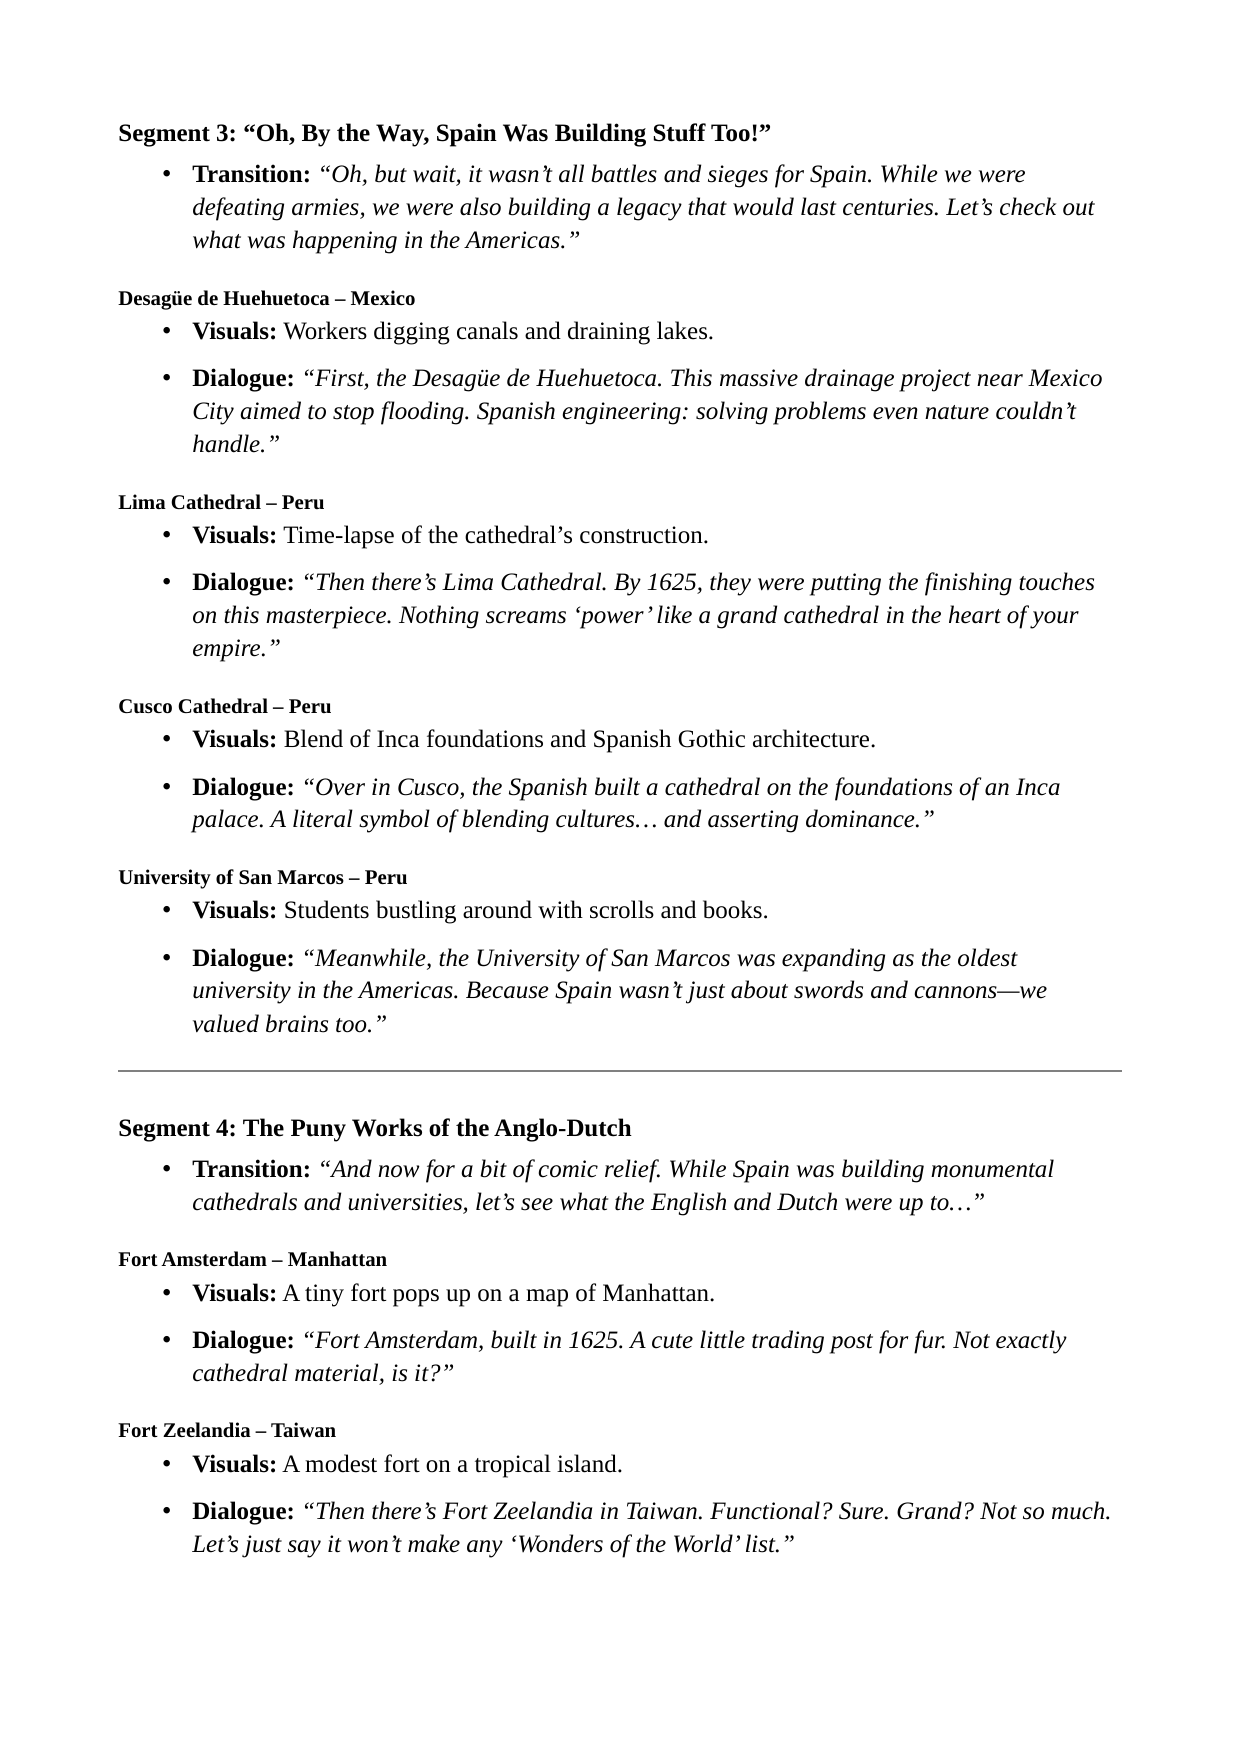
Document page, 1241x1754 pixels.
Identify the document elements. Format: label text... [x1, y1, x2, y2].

subtitle Fort Zeelandia – Taiwan [118, 1418, 1122, 1442]
subtitle Lima Cathedral – Peru [118, 489, 1122, 514]
list Dialogue: “Fort Amsterdam, built in 1625. A cute little trading post for fur. Not exactly cathedral material, is it?” [162, 1325, 1122, 1387]
list Visuals: Time-lapse of the cathedral’s construction. [162, 520, 1122, 549]
list Dialogue: “Over in Cusco, the Spanish built a cathedral on the foundations of an Inca palace. A literal symbol of blending cultures… and asserting dominance.” [162, 772, 1122, 833]
subtitle Cusco Cathedral – Peru [118, 694, 1122, 718]
list Visuals: Workers digging canals and draining lakes. [162, 316, 1122, 344]
subtitle Segment 4: The Puny Works of the Anglo-Dutch [118, 1113, 1122, 1142]
list Visuals: Blend of Inca foundations and Spanish Gothic architecture. [162, 724, 1122, 753]
list Visuals: A tiny fort pops up on a map of Manhattan. [162, 1278, 1122, 1306]
subtitle University of San Marcos – Peru [118, 865, 1122, 889]
list Visuals: Students bustling around with scrolls and books. [162, 895, 1122, 924]
list Dialogue: “Meanwhile, the University of San Marcos was expanding as the oldest university in the Americas. Because Spain wasn’t just about swords and cannons—we valued brains too.” [162, 943, 1122, 1037]
list Transition: “And now for a bit of comic relief. While Spain was building monumental cathedrals and universities, let’s see what the English and Dutch were up to…” [162, 1154, 1122, 1216]
list Transition: “Oh, but wait, it wasn’t all battles and sieges for Spain. While we were defeating armies, we were also building a legacy that would last centuries. Let’s check out what was happening in the Americas.” [162, 159, 1122, 254]
subtitle Segment 3: “Oh, By the Way, Spain Was Building Stuff Too!” [118, 118, 1122, 147]
list Dialogue: “Then there’s Fort Zeelandia in Taiwan. Functional? Sure. Grand? Not so much. Let’s just say it won’t make any ‘Wonders of the World’ list.” [162, 1496, 1122, 1558]
list Dialogue: “Then there’s Lima Cathedral. By 1625, they were putting the finishing touches on this masterpiece. Nothing screams ‘power’ like a grand cathedral in the heart of your empire.” [162, 567, 1122, 662]
list Dialogue: “First, the Desagüe de Huehuetoca. This massive drainage project near Mexico City aimed to stop flooding. Spanish engineering: solving problems even nature couldn’t handle.” [162, 363, 1122, 458]
subtitle Desagüe de Huehuetoca – Mexico [118, 286, 1122, 309]
subtitle Fort Amsterdam – Manhattan [118, 1247, 1122, 1271]
list Visuals: A modest fort on a tropical island. [162, 1449, 1122, 1477]
